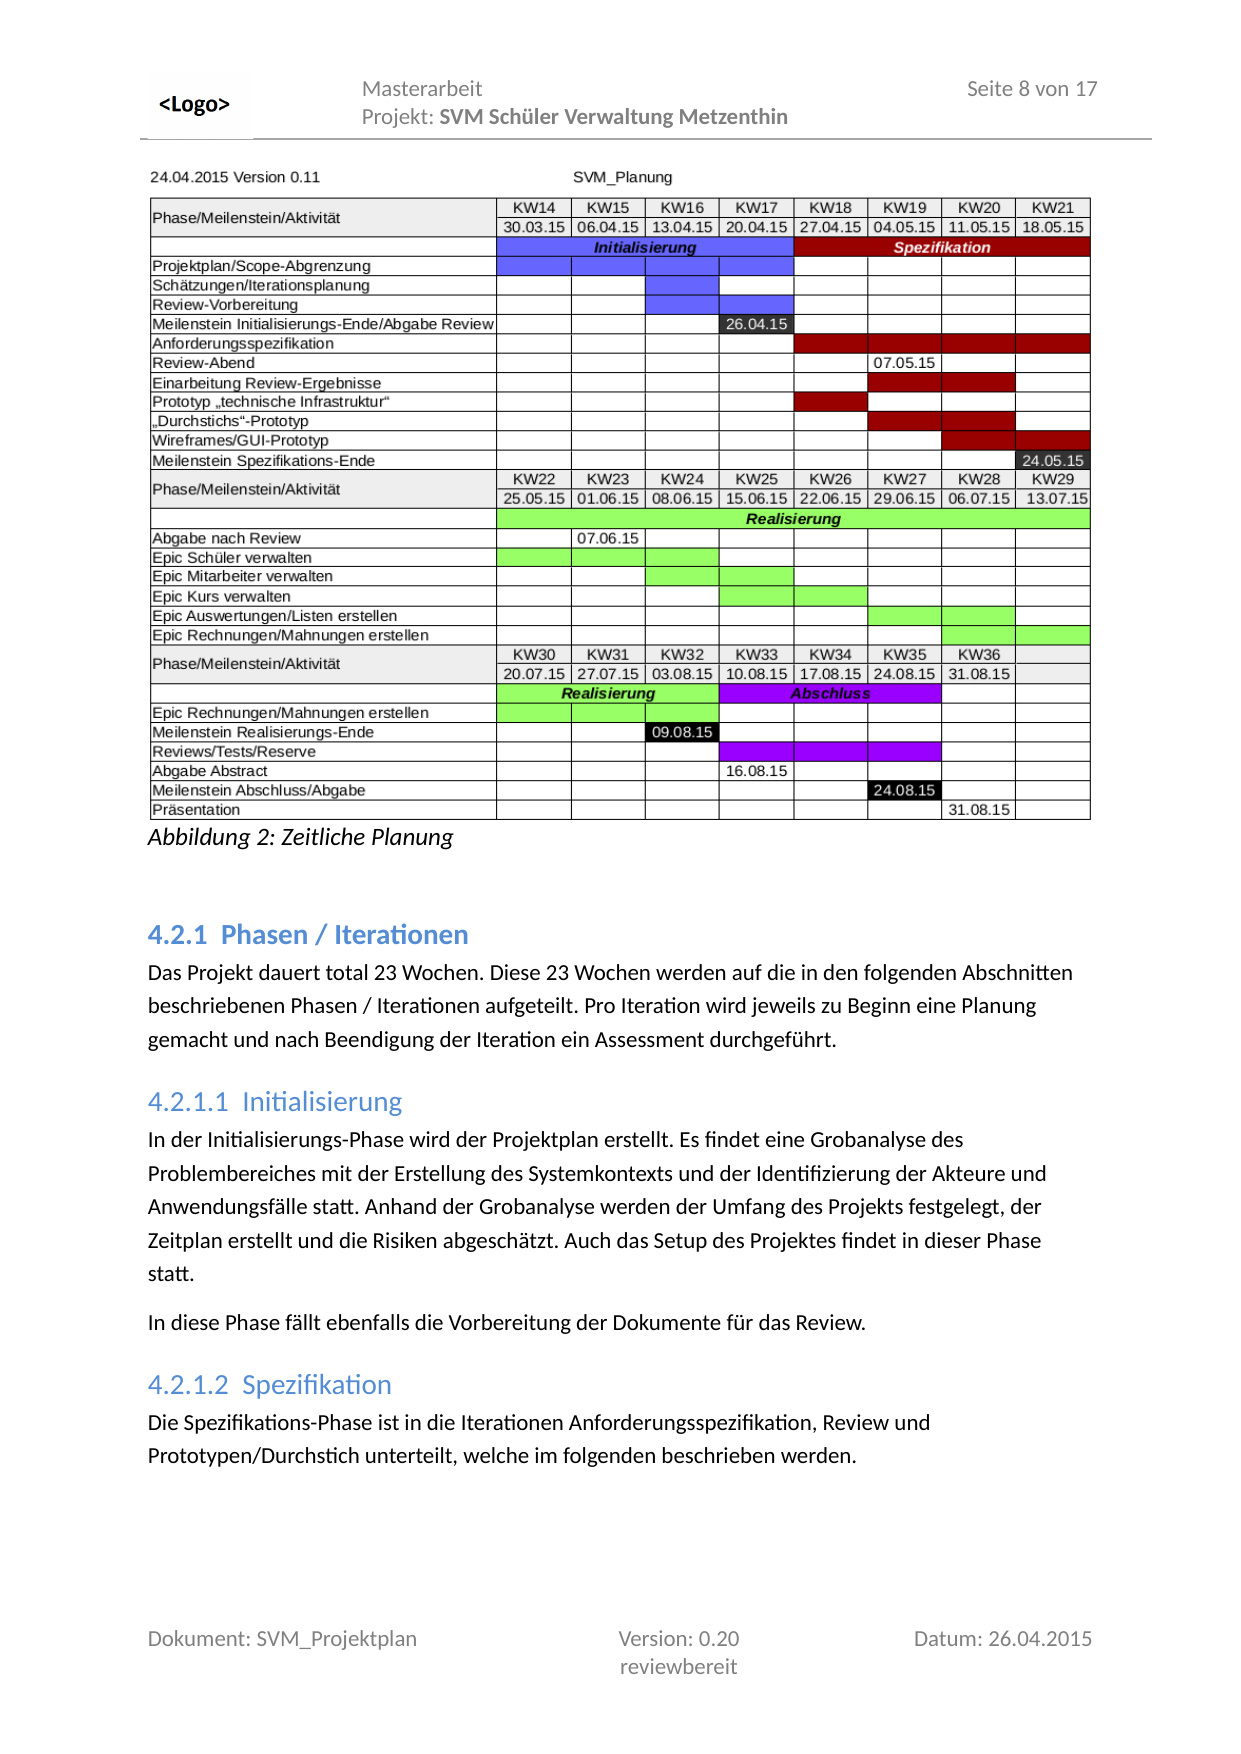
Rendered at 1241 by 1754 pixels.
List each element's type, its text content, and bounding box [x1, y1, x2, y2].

text Die Spezifikations-Phase ist in die Iterationen Anforderungsspezifikation, Review und Prototypen/Durchstich unterteilt, welche im folgenden beschrieben werden. [148, 1408, 1093, 1470]
text Das Projekt dauert total 23 Wochen. Diese 23 Wochen werden auf die in den folgenden Abschnitten beschriebenen Phasen / Iterationen aufgeteilt. Pro Iteration wird jeweils zu Beginn eine Planung gemacht und nach Beendigung der Iteration ein Assessment durchgeführt. [148, 958, 1093, 1053]
subtitle Phasen / Iterationen [148, 916, 1093, 952]
text In diese Phase fällt ebenfalls die Vorbereitung der Dokumente für das Review. [148, 1308, 1093, 1336]
picture [147, 167, 1093, 822]
picture [147, 73, 254, 139]
subtitle Spezifikation [148, 1366, 1093, 1402]
subtitle Initialisierung [148, 1083, 1093, 1119]
text In der Initialisierungs-Phase wird der Projektplan erstellt. Es findet eine Grobanalyse des Problembereiches mit der Erstellung des Systemkontexts und der Identifizierung der Akteure und Anwendungsfälle statt. Anhand der Grobanalyse werden der Umfang des Projekts festgelegt, der Zeitplan erstellt und die Risiken abgeschätzt. Auch das Setup des Projektes findet in dieser Phase statt. [148, 1125, 1093, 1288]
text Abbildung 2: Zeitliche Planung [148, 822, 1093, 852]
